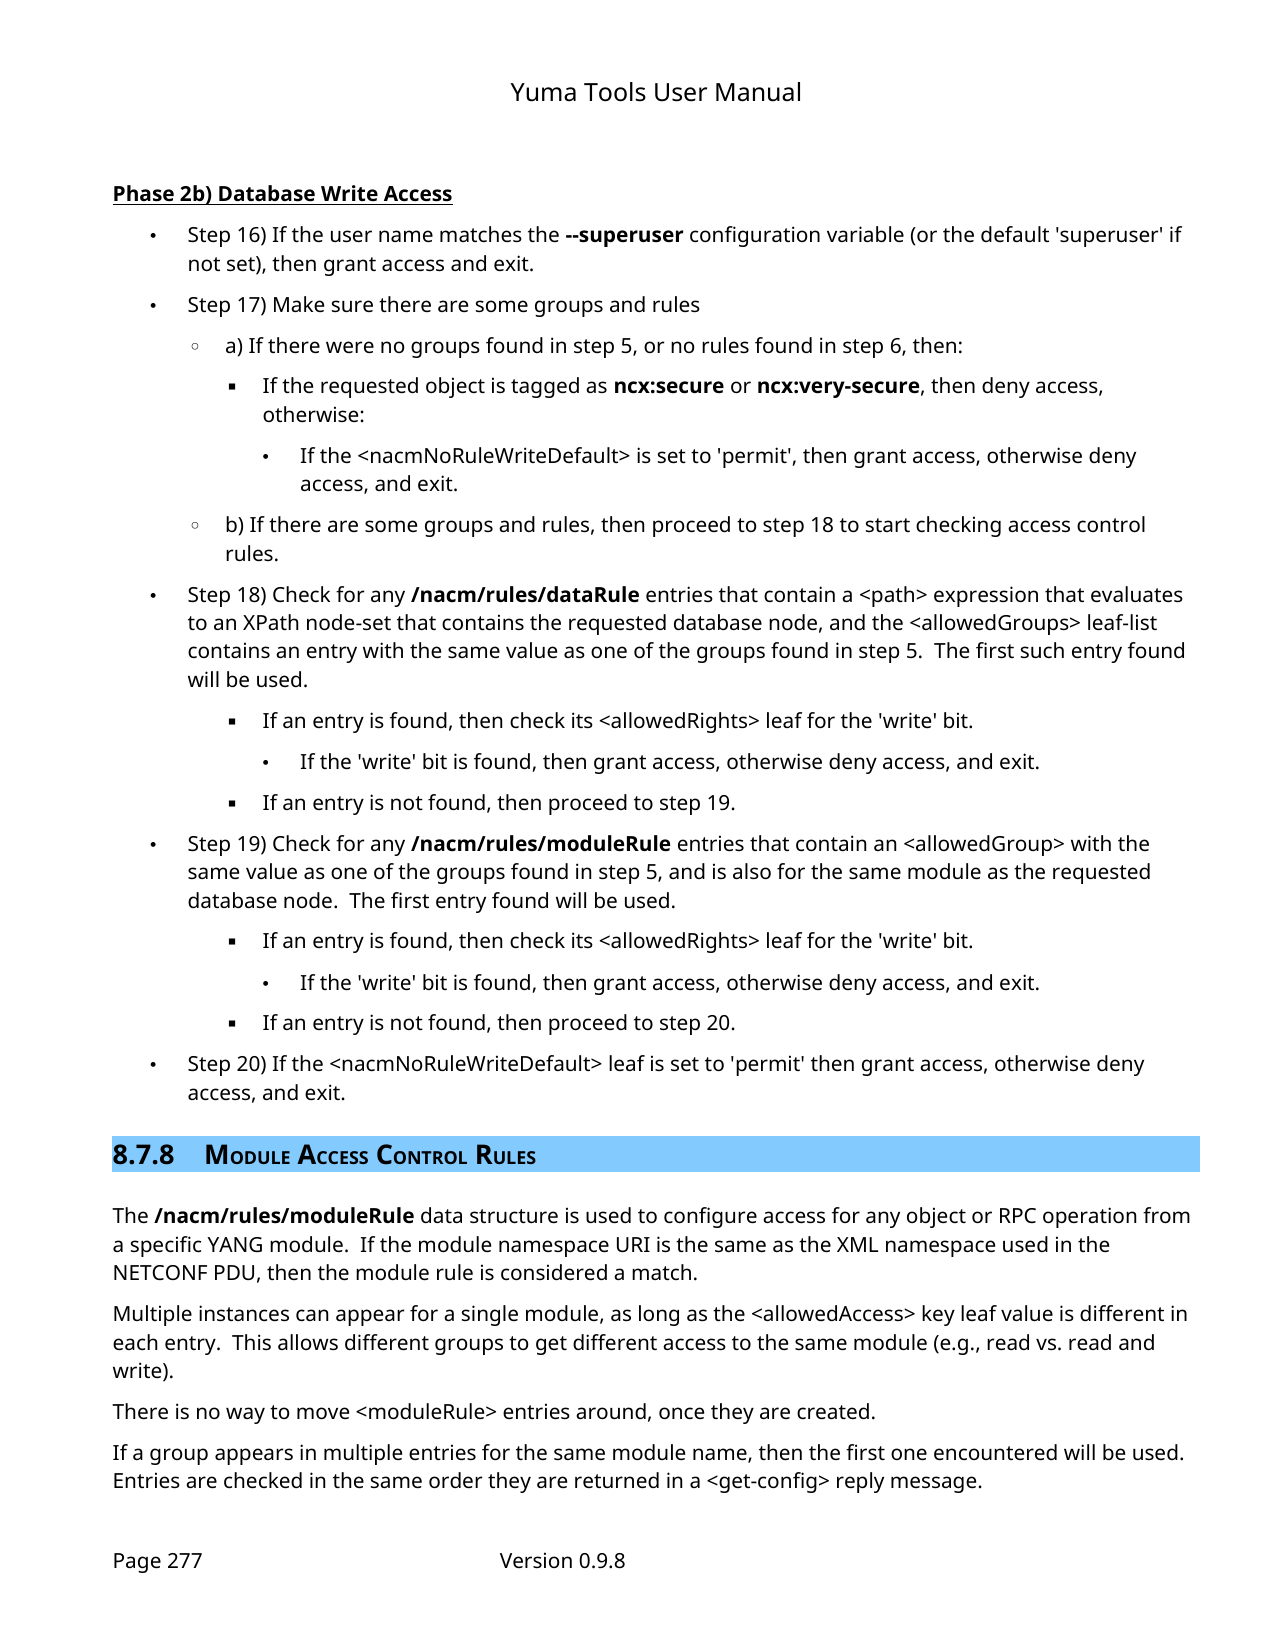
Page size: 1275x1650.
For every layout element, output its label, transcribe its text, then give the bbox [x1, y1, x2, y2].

subtitle Module Access Control Rules [112, 1136, 1200, 1172]
text If a group appears in multiple entries for the same module name, then the first one encountered will be used. Entries are checked in the same order they are returned in a <get-config> reply message. [112, 1438, 1200, 1495]
list b) If there are some groups and rules, then proceed to step 18 to start checking access control rules. [187, 510, 1200, 567]
list If an entry is not found, then proceed to step 20. [225, 1008, 1200, 1037]
list If the <nacmNoRuleWriteDefault> is set to 'permit', then grant access, otherwise deny access, and exit. [262, 441, 1200, 498]
text Phase 2b) Database Write Access [112, 179, 1200, 208]
list If the 'write' bit is found, then grant access, otherwise deny access, and exit. [262, 968, 1200, 996]
list Step 19) Check for any /nacm/rules/moduleRule entries that contain an <allowedGroup> with the same value as one of the groups found in step 5, and is also for the same module as the requested database node. The first entry found will be used. [150, 829, 1200, 914]
list Step 17) Make sure there are some groups and rules [150, 290, 1200, 318]
list a) If there were no groups found in step 5, or no rules found in step 6, then: [187, 331, 1200, 359]
list Step 18) Check for any /nacm/rules/dataRule entries that contain a <path> expression that evaluates to an XPath node-set that contains the requested database node, and the <allowedGroups> leaf-list contains an entry with the same value as one of the groups found in step 5. The first such entry found will be used. [150, 580, 1200, 693]
text Multiple instances can appear for a single module, as long as the <allowedAccess> key leaf value is different in each entry. This allows different groups to get different access to the same module (e.g., read vs. read and write). [112, 1299, 1200, 1385]
text There is no way to move <moduleRule> entries around, once they are created. [112, 1397, 1200, 1426]
text The /nacm/rules/moduleRule data structure is used to configure access for any object or RPC operation from a specific YANG module. If the module namespace URI is the same as the XML namespace used in the NETCONF PDU, then the module rule is considered a match. [112, 1202, 1200, 1287]
list If an entry is found, then check its <allowedRights> leaf for the 'write' bit. [225, 927, 1200, 955]
list If the requested object is tagged as ncx:secure or ncx:very-secure, then deny access, otherwise: [225, 372, 1200, 428]
list Step 20) If the <nacmNoRuleWriteDefault> leaf is set to 'permit' then grant access, otherwise deny access, and exit. [150, 1049, 1200, 1106]
list If the 'write' bit is found, then grant access, otherwise deny access, and exit. [262, 747, 1200, 775]
list If an entry is not found, then proceed to step 19. [225, 788, 1200, 816]
list If an entry is found, then check its <allowedRights> leaf for the 'write' bit. [225, 706, 1200, 734]
list Step 16) If the user name matches the --superuser configuration variable (or the default 'superuser' if not set), then grant access and exit. [150, 220, 1200, 277]
